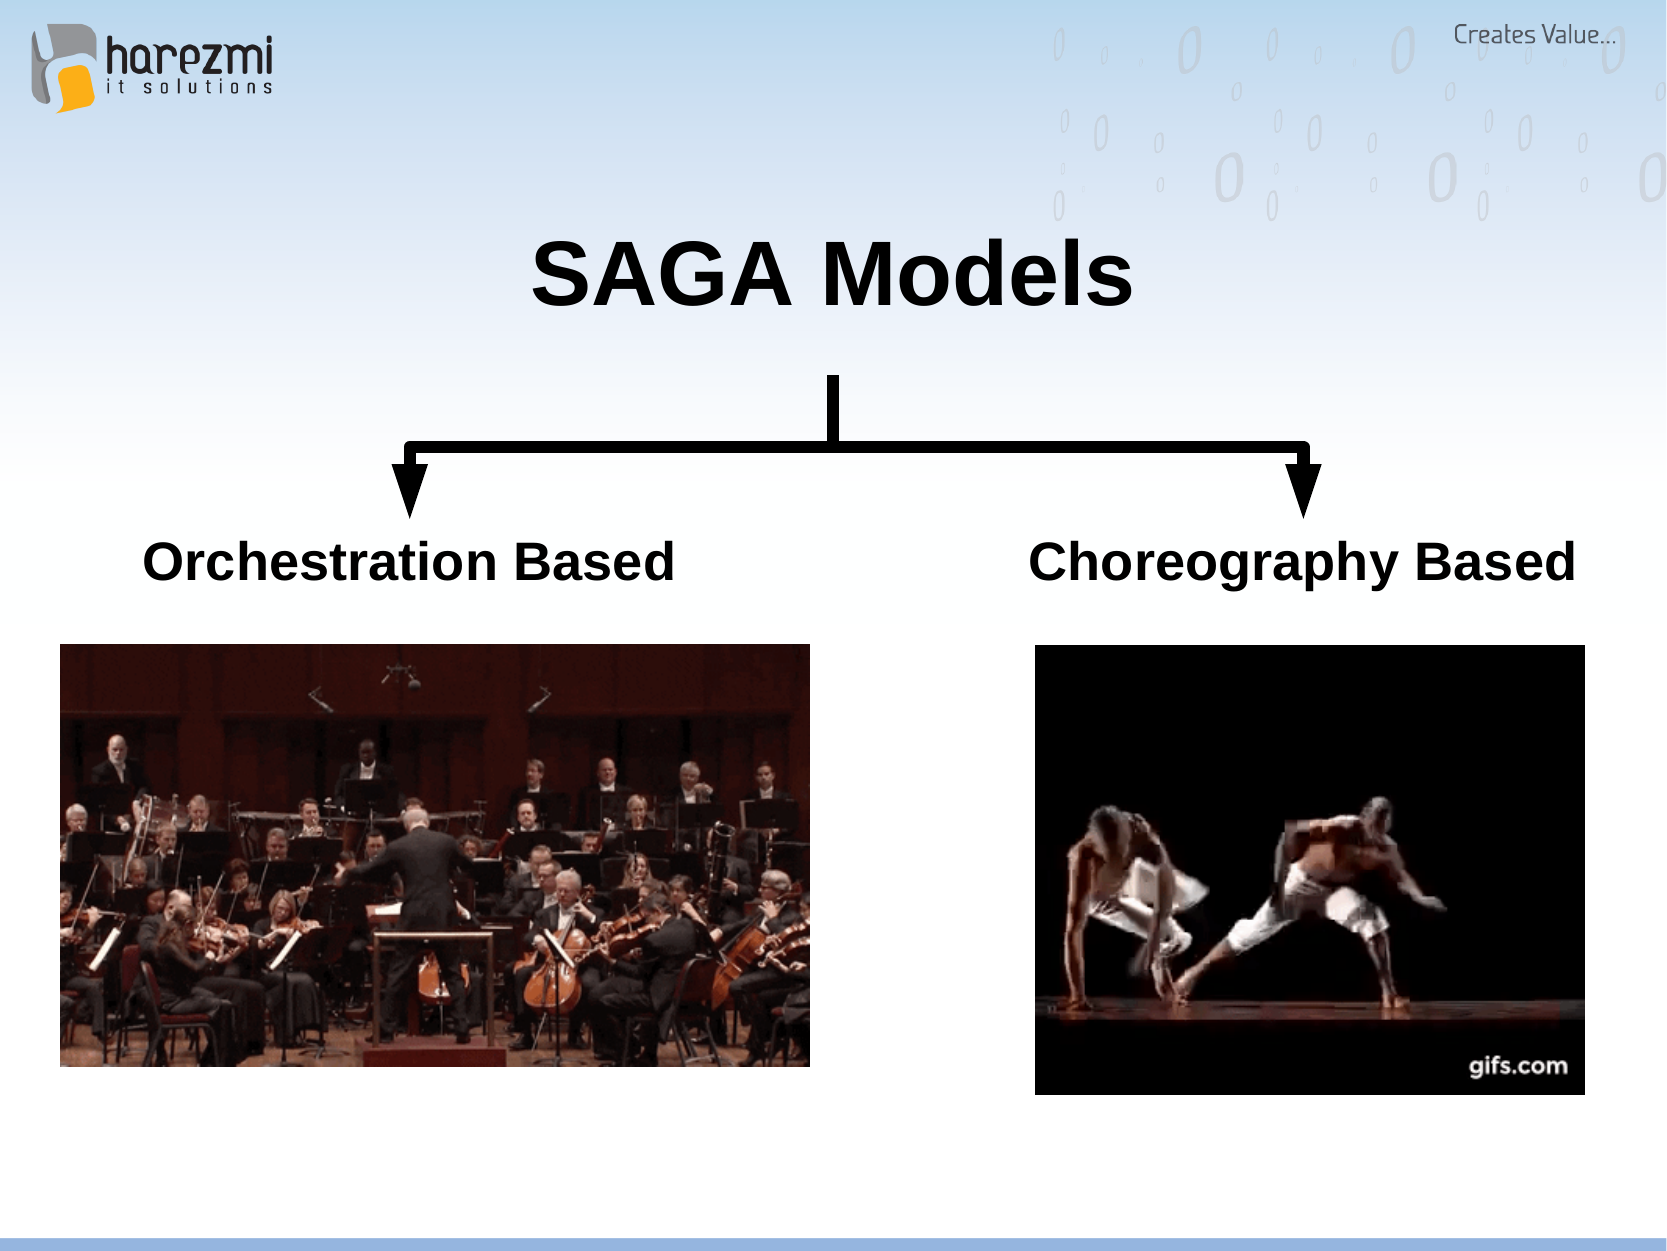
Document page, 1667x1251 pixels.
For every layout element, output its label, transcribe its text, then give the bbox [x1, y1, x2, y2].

text_box Choreography Based [1013, 518, 1594, 664]
text_box SAGA Models [83, 167, 1584, 376]
picture [0, 0, 1667, 1251]
text_box Orchestration Based [127, 518, 692, 664]
